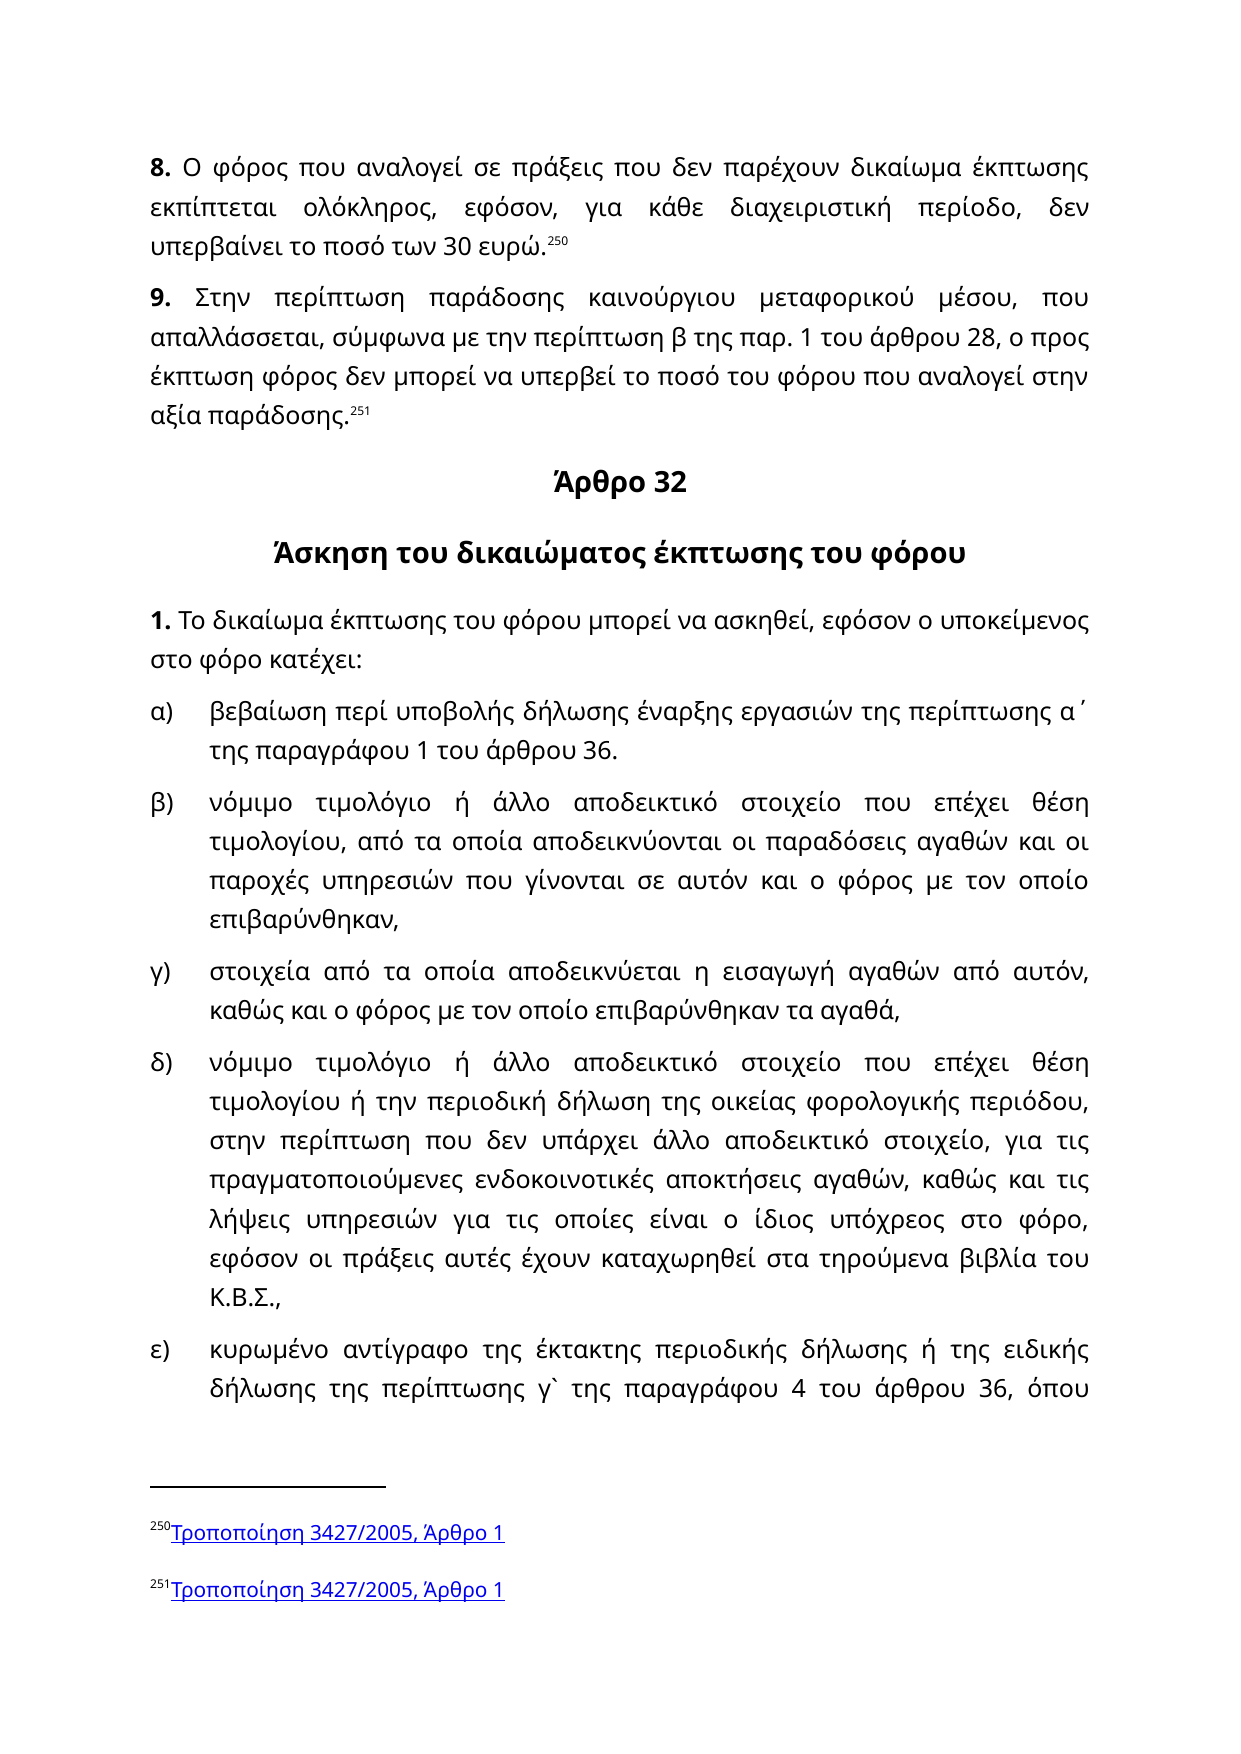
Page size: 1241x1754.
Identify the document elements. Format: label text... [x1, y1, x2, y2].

text Τροποποίηση 3427/2005, Άρθρο 1 [150, 1576, 1090, 1604]
subtitle Άρθρο 32 [150, 462, 1090, 501]
text 1. Το δικαίωμα έκπτωσης του φόρου μπορεί να ασκηθεί, εφόσον ο υποκείμενος στο φόρο κατέχει: [150, 603, 1090, 676]
list δ) νόμιμο τιμολόγιο ή άλλο αποδεικτικό στοιχείο που επέχει θέση τιμολογίου ή την περιοδική δήλωση της οικείας φορολογικής περιόδου, στην περίπτωση που δεν υπάρχει άλλο αποδεικτικό στοιχείο, για τις πραγματοποιούμενες ενδοκοινοτικές αποκτήσεις αγαθών, καθώς και τις λήψεις υπηρεσιών για τις οποίες είναι ο ίδιος υπόχρεος στο φόρο, εφόσον οι πράξεις αυτές έχουν καταχωρηθεί στα τηρούμενα βιβλία του Κ.Β.Σ., [150, 1044, 1090, 1314]
list γ) στοιχεία από τα οποία αποδεικνύεται η εισαγωγή αγαθών από αυτόν, καθώς και ο φόρος με τον οποίο επιβαρύνθηκαν τα αγαθά, [150, 954, 1090, 1027]
text 8. Ο φόρος που αναλογεί σε πράξεις που δεν παρέχουν δικαίωμα έκπτωσης εκπίπτεται ολόκληρος, εφόσον, για κάθε διαχειριστική περίοδο, δεν υπερβαίνει το ποσό των 30 ευρώ. [150, 150, 1090, 262]
list ε) κυρωμένο αντίγραφο της έκτακτης περιοδικής δήλωσης ή της ειδικής δήλωσης της περίπτωσης γ` της παραγράφου 4 του άρθρου 36, όπου [150, 1331, 1090, 1404]
list β) νόμιμο τιμολόγιο ή άλλο αποδεικτικό στοιχείο που επέχει θέση τιμολογίου, από τα οποία αποδεικνύονται οι παραδόσεις αγαθών και οι παροχές υπηρεσιών που γίνονται σε αυτόν και ο φόρος με τον οποίο επιβαρύνθηκαν, [150, 784, 1090, 936]
list α) βεβαίωση περί υποβολής δήλωσης έναρξης εργασιών της περίπτωσης α΄ της παραγράφου 1 του άρθρου 36. [150, 694, 1090, 767]
text Τροποποίηση 3427/2005, Άρθρο 1 [150, 1518, 1090, 1546]
subtitle Άσκηση του δικαιώματος έκπτωσης του φόρου [150, 532, 1090, 572]
text 9. Στην περίπτωση παράδοσης καινούργιου μεταφορικού μέσου, που απαλλάσσεται, σύμφωνα με την περίπτωση β της παρ. 1 του άρθρου 28, ο προς έκπτωση φόρος δεν μπορεί να υπερβεί το ποσό του φόρου που αναλογεί στην αξία παράδοσης. [150, 280, 1090, 432]
